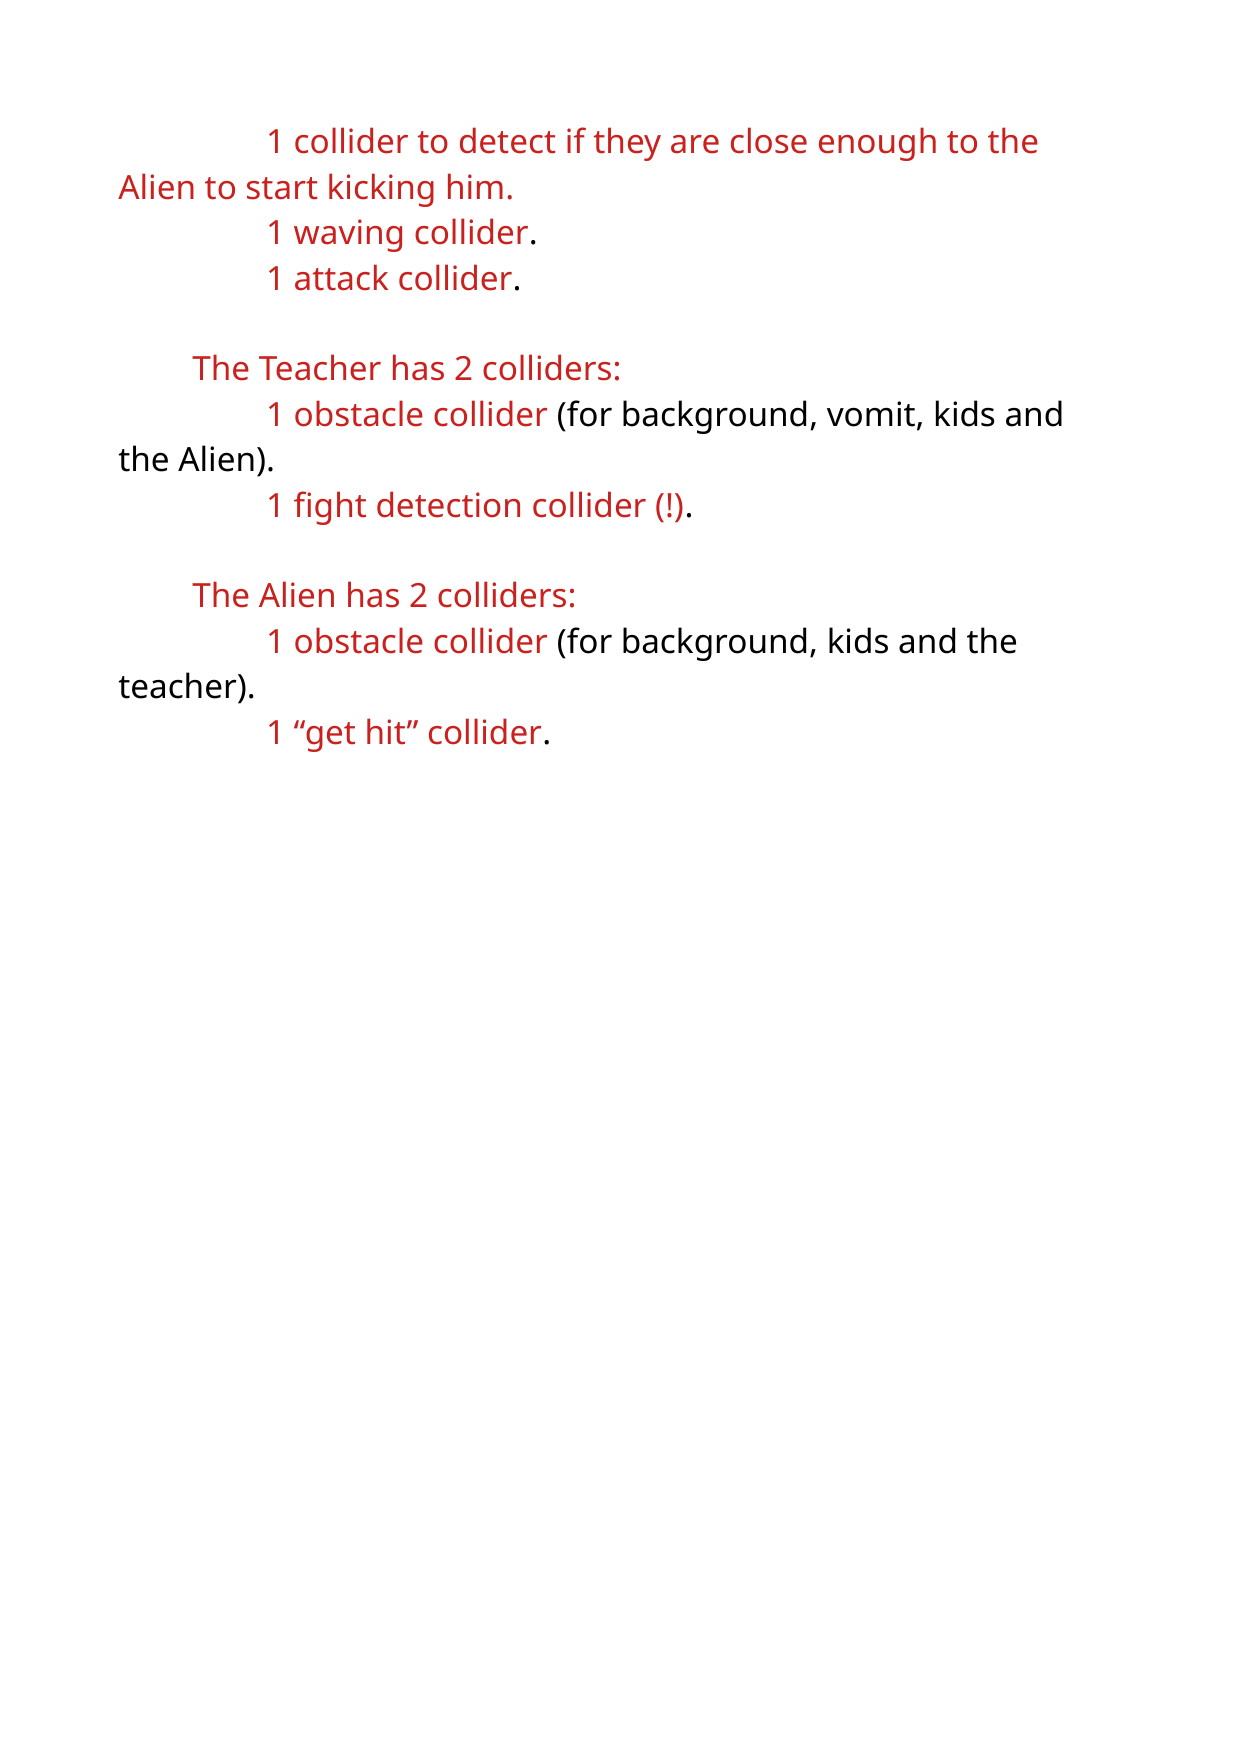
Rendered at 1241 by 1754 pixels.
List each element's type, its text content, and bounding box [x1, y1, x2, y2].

text 1 fight detection collider (!). [118, 481, 1122, 527]
text 1 attack collider. [118, 254, 1122, 300]
text The Alien has 2 colliders: [118, 572, 1122, 618]
text The Teacher has 2 colliders: [118, 345, 1122, 391]
text 1 obstacle collider (for background, vomit, kids and the Alien). [118, 391, 1122, 481]
text 1 obstacle collider (for background, kids and the teacher). [118, 618, 1122, 708]
text 1 collider to detect if they are close enough to the Alien to start kicking him. [118, 118, 1122, 209]
text 1 waving collider. [118, 209, 1122, 254]
text 1 “get hit” collider. [118, 708, 1122, 754]
